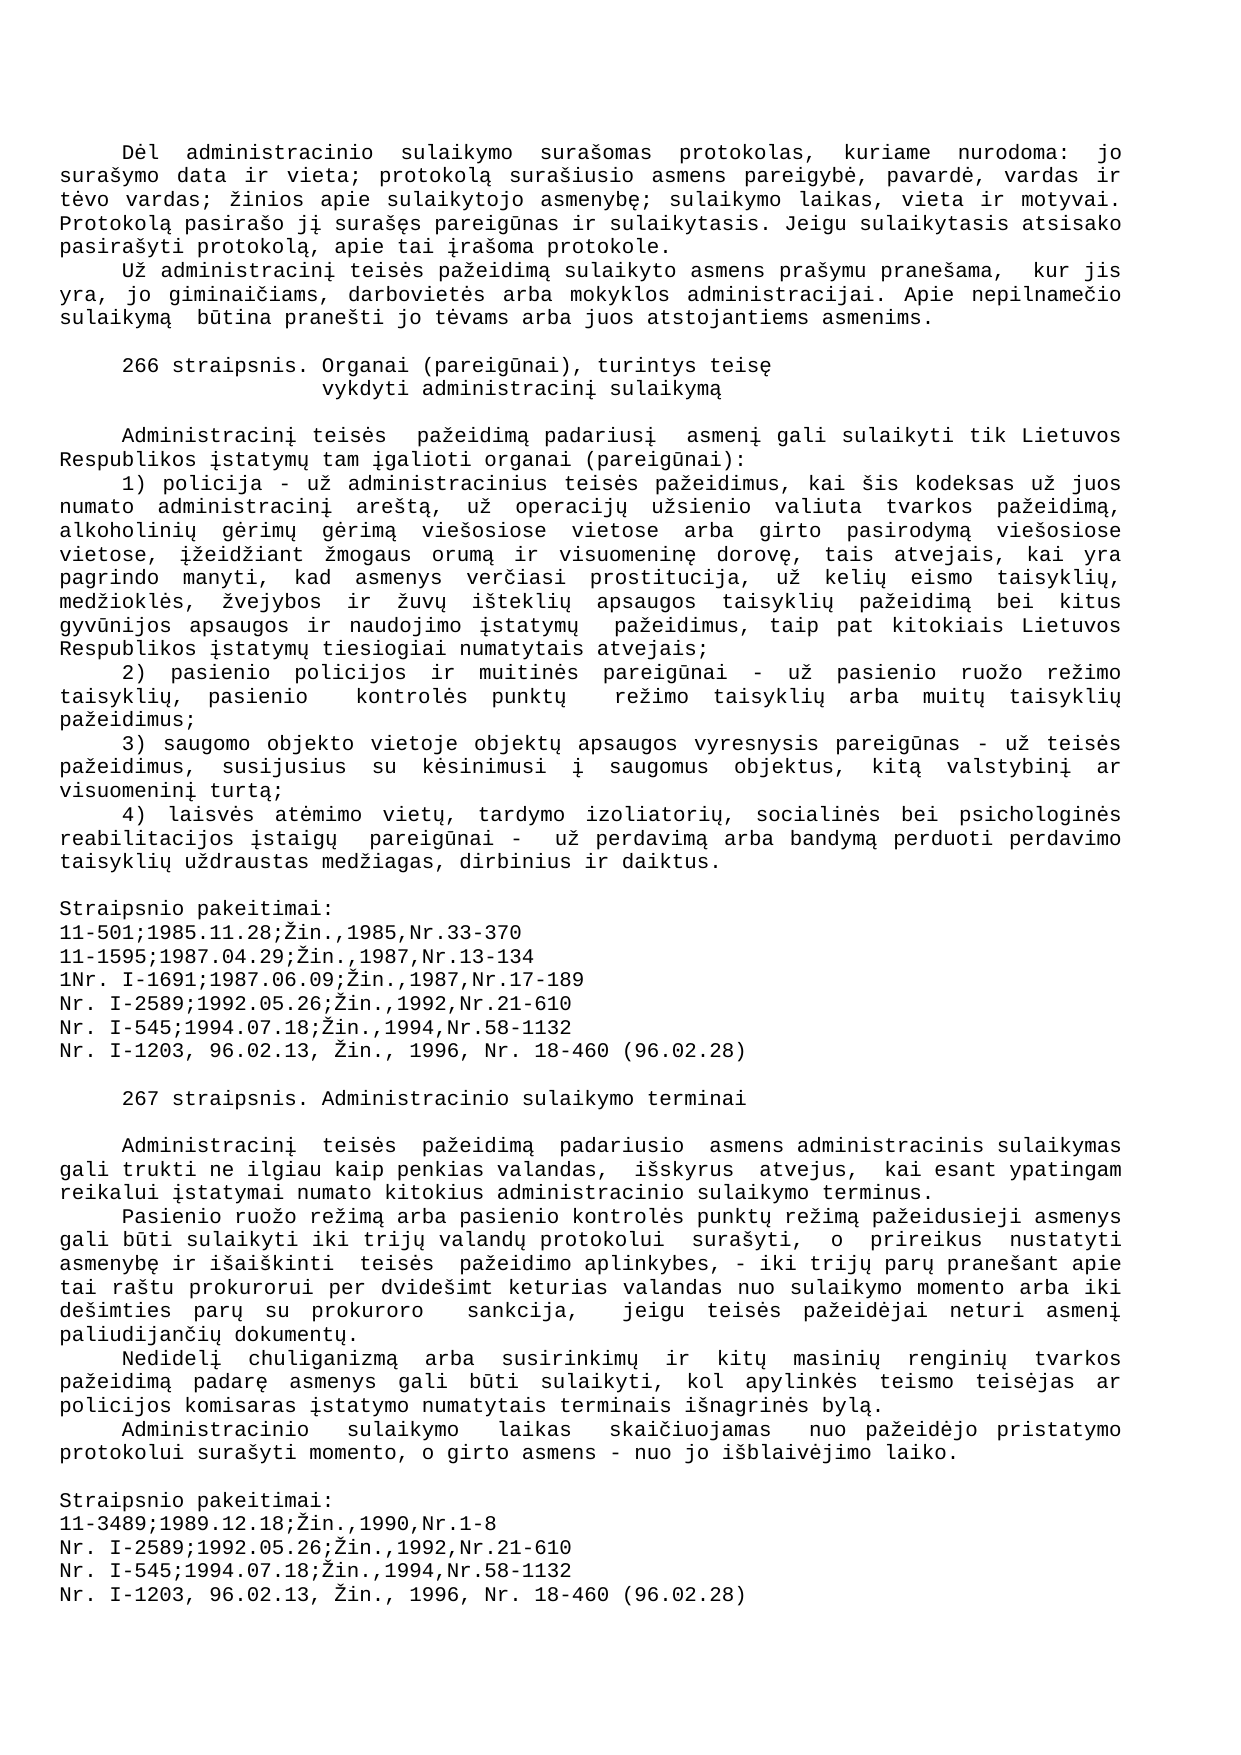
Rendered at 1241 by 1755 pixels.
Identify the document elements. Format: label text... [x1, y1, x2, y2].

text Nr. I-1203, 96.02.13, Žin., 1996, Nr. 18-460 (96.02.28) [59, 1584, 1122, 1608]
text Straipsnio pakeitimai: [59, 1489, 1122, 1513]
text vykdyti administracinį sulaikymą [59, 378, 1122, 402]
text 2) pasienio policijos ir muitinės pareigūnai - už pasienio ruožo režimo taisyklių, pasienio kontrolės punktų režimo taisyklių arba muitų taisyklių pažeidimus; [59, 662, 1122, 733]
text Nr. I-1203, 96.02.13, Žin., 1996, Nr. 18-460 (96.02.28) [59, 1040, 1122, 1064]
text 1Nr. I-1691;1987.06.09;Žin.,1987,Nr.17-189 [59, 969, 1122, 993]
text 266 straipsnis. Organai (pareigūnai), turintys teisę [59, 354, 1122, 378]
text Administracinio sulaikymo laikas skaičiuojamas nuo pažeidėjo pristatymo protokolui surašyti momento, o girto asmens - nuo jo išblaivėjimo laiko. [59, 1419, 1122, 1466]
text 4) laisvės atėmimo vietų, tardymo izoliatorių, socialinės bei psichologinės reabilitacijos įstaigų pareigūnai - už perdavimą arba bandymą perduoti perdavimo taisyklių uždraustas medžiagas, dirbinius ir daiktus. [59, 804, 1122, 875]
text Už administracinį teisės pažeidimą sulaikyto asmens prašymu pranešama, kur jis yra, jo giminaičiams, darbovietės arba mokyklos administracijai. Apie nepilnamečio sulaikymą būtina pranešti jo tėvams arba juos atstojantiems asmenims. [59, 260, 1122, 331]
text 11-1595;1987.04.29;Žin.,1987,Nr.13-134 [59, 946, 1122, 969]
text 267 straipsnis. Administracinio sulaikymo terminai [59, 1088, 1122, 1111]
text 11-3489;1989.12.18;Žin.,1990,Nr.1-8 [59, 1513, 1122, 1537]
text Pasienio ruožo režimą arba pasienio kontrolės punktų režimą pažeidusieji asmenys gali būti sulaikyti iki trijų valandų protokolui surašyti, o prireikus nustatyti asmenybę ir išaiškinti teisės pažeidimo aplinkybes, - iki trijų parų pranešant apie tai raštu prokurorui per dvidešimt keturias valandas nuo sulaikymo momento arba iki dešimties parų su prokuroro sankcija, jeigu teisės pažeidėjai neturi asmenį paliudijančių dokumentų. [59, 1206, 1122, 1348]
text Administracinį teisės pažeidimą padariusį asmenį gali sulaikyti tik Lietuvos Respublikos įstatymų tam įgalioti organai (pareigūnai): [59, 426, 1122, 473]
text Nr. I-545;1994.07.18;Žin.,1994,Nr.58-1132 [59, 1561, 1122, 1584]
text Straipsnio pakeitimai: [59, 898, 1122, 922]
text Administracinį teisės pažeidimą padariusio asmens administracinis sulaikymas gali trukti ne ilgiau kaip penkias valandas, išskyrus atvejus, kai esant ypatingam reikalui įstatymai numato kitokius administracinio sulaikymo terminus. [59, 1135, 1122, 1206]
text 1) policija - už administracinius teisės pažeidimus, kai šis kodeksas už juos numato administracinį areštą, už operacijų užsienio valiuta tvarkos pažeidimą, alkoholinių gėrimų gėrimą viešosiose vietose arba girto pasirodymą viešosiose vietose, įžeidžiant žmogaus orumą ir visuomeninę dorovę, tais atvejais, kai yra pagrindo manyti, kad asmenys verčiasi prostitucija, už kelių eismo taisyklių, medžioklės, žvejybos ir žuvų išteklių apsaugos taisyklių pažeidimą bei kitus gyvūnijos apsaugos ir naudojimo įstatymų pažeidimus, taip pat kitokiais Lietuvos Respublikos įstatymų tiesiogiai numatytais atvejais; [59, 473, 1122, 662]
text Nr. I-545;1994.07.18;Žin.,1994,Nr.58-1132 [59, 1017, 1122, 1040]
text Nr. I-2589;1992.05.26;Žin.,1992,Nr.21-610 [59, 993, 1122, 1017]
text Nr. I-2589;1992.05.26;Žin.,1992,Nr.21-610 [59, 1537, 1122, 1561]
text Dėl administracinio sulaikymo surašomas protokolas, kuriame nurodoma: jo surašymo data ir vieta; protokolą surašiusio asmens pareigybė, pavardė, vardas ir tėvo vardas; žinios apie sulaikytojo asmenybę; sulaikymo laikas, vieta ir motyvai. Protokolą pasirašo jį surašęs pareigūnas ir sulaikytasis. Jeigu sulaikytasis atsisako pasirašyti protokolą, apie tai įrašoma protokole. [59, 142, 1122, 260]
text 11-501;1985.11.28;Žin.,1985,Nr.33-370 [59, 922, 1122, 946]
text 3) saugomo objekto vietoje objektų apsaugos vyresnysis pareigūnas - už teisės pažeidimus, susijusius su kėsinimusi į saugomus objektus, kitą valstybinį ar visuomeninį turtą; [59, 733, 1122, 804]
text Nedidelį chuliganizmą arba susirinkimų ir kitų masinių renginių tvarkos pažeidimą padarę asmenys gali būti sulaikyti, kol apylinkės teismo teisėjas ar policijos komisaras įstatymo numatytais terminais išnagrinės bylą. [59, 1348, 1122, 1419]
